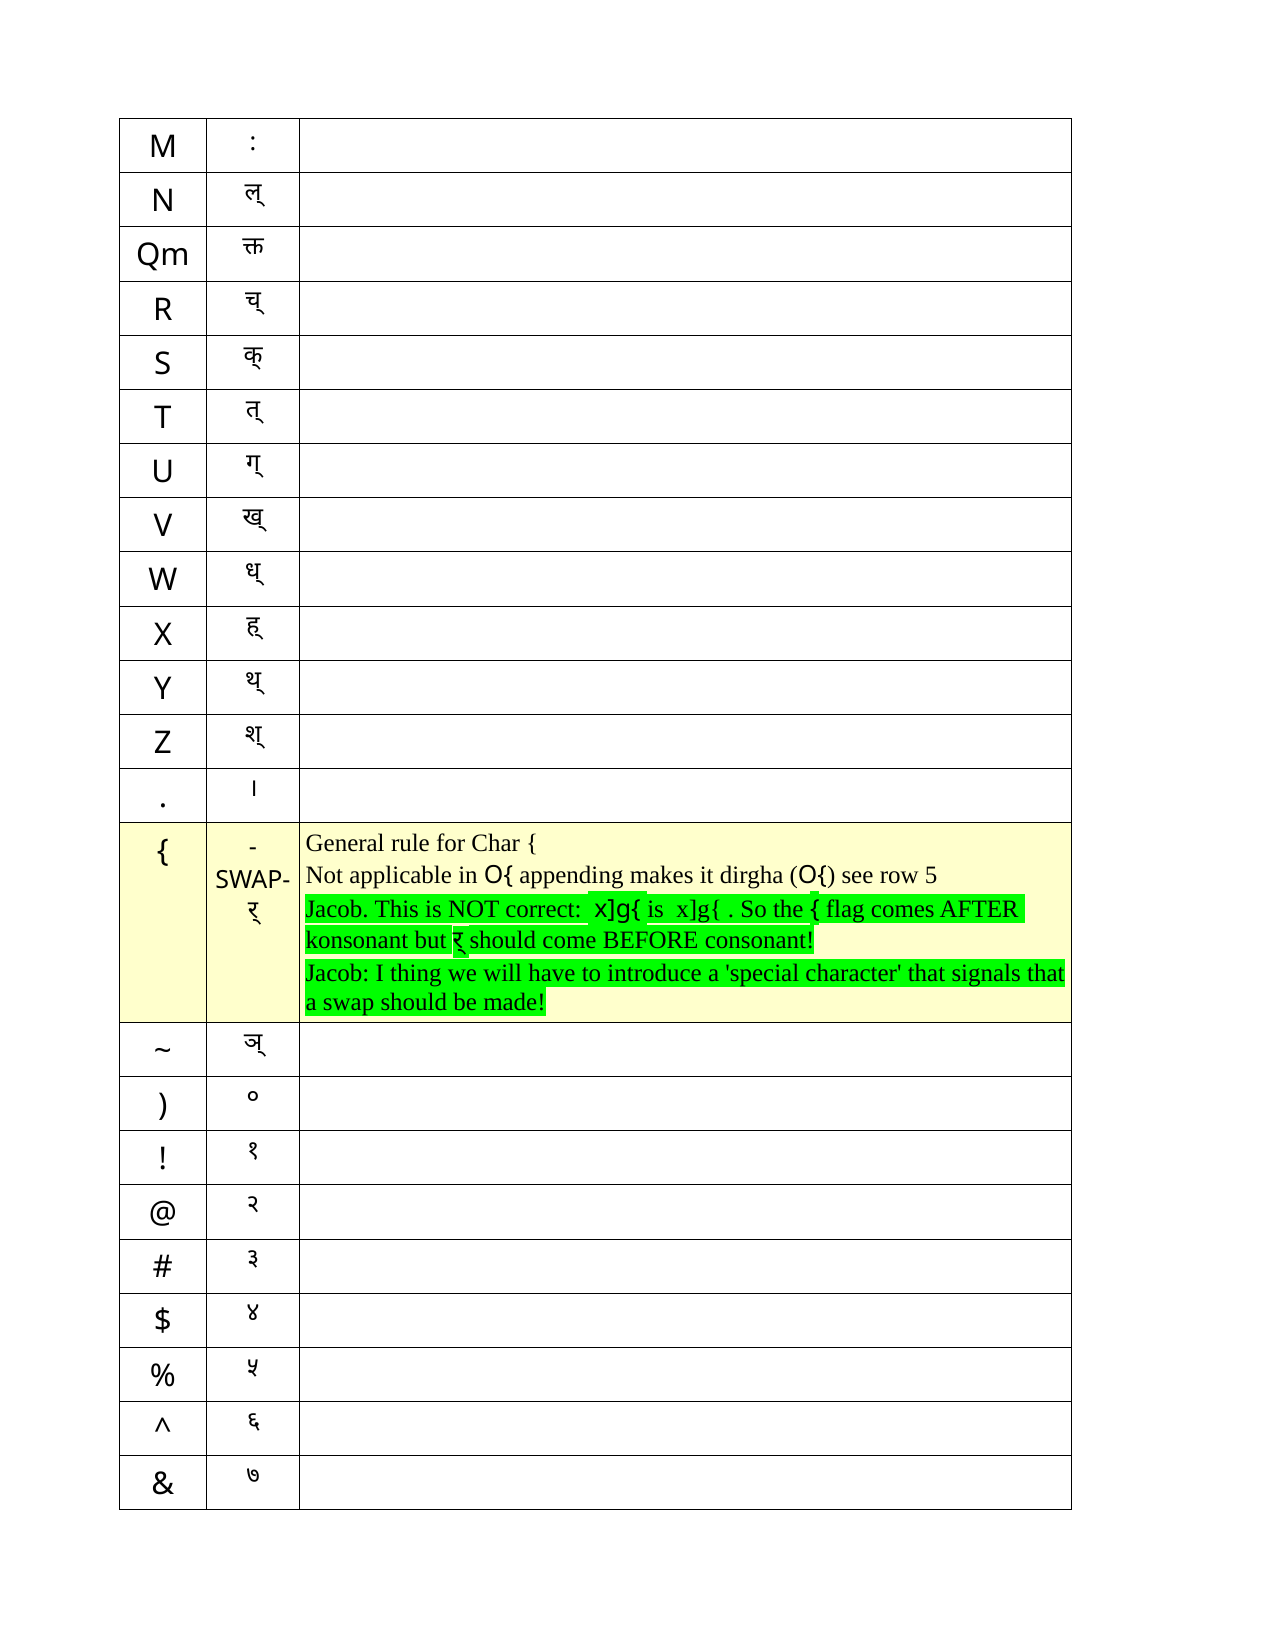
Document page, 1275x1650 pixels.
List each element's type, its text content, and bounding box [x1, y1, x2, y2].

table_cell ० [207, 1077, 299, 1130]
table_cell [300, 1023, 1071, 1076]
table_cell V [120, 498, 206, 551]
table_cell ^ [120, 1402, 206, 1455]
table_cell Y [120, 661, 206, 714]
table_cell X [120, 607, 206, 660]
table_cell ल् [207, 173, 299, 226]
table_cell [300, 227, 1071, 281]
table_cell T [120, 390, 206, 443]
table_cell ४ [207, 1294, 299, 1347]
table_cell { [120, 823, 206, 1022]
table_cell [300, 1402, 1071, 1455]
table_cell । [207, 769, 299, 822]
table_cell श् [207, 715, 299, 768]
table_cell S [120, 336, 206, 389]
table_cell Qm [120, 227, 206, 281]
table_cell # [120, 1240, 206, 1293]
table_cell ! [120, 1131, 206, 1184]
table_cell . [120, 769, 206, 822]
table_cell : [207, 119, 299, 172]
table_cell ~ [120, 1023, 206, 1076]
table_cell १ [207, 1131, 299, 1184]
table_cell [300, 1456, 1071, 1509]
table_cell त् [207, 390, 299, 443]
table_cell W [120, 552, 206, 606]
table_cell ग् [207, 444, 299, 497]
table_cell U [120, 444, 206, 497]
table_cell [300, 444, 1071, 497]
table_cell ३ [207, 1240, 299, 1293]
table_cell [300, 173, 1071, 226]
table_cell [300, 1131, 1071, 1184]
table_cell [300, 390, 1071, 443]
table_cell M [120, 119, 206, 172]
table_cell [300, 552, 1071, 606]
table_cell ख् [207, 498, 299, 551]
table_cell क्त [207, 227, 299, 281]
table_cell Z [120, 715, 206, 768]
table_cell R [120, 282, 206, 335]
table_cell ) [120, 1077, 206, 1130]
table_cell % [120, 1348, 206, 1401]
table_cell ५ [207, 1348, 299, 1401]
table_cell क् [207, 336, 299, 389]
table_cell ञ् [207, 1023, 299, 1076]
table_cell [300, 336, 1071, 389]
table_cell च् [207, 282, 299, 335]
table_cell @ [120, 1185, 206, 1238]
table_cell [300, 119, 1071, 172]
table_cell [300, 607, 1071, 660]
table_cell [300, 769, 1071, 822]
table_cell -SWAP-र् [207, 823, 299, 1022]
table_cell ७ [207, 1456, 299, 1509]
table_cell [300, 661, 1071, 714]
table_cell N [120, 173, 206, 226]
table_cell [300, 1240, 1071, 1293]
table_cell [300, 498, 1071, 551]
table_cell General rule for Char { Not applicable in O{ appending makes it dirgha (O{) see row 5 Jacob. This is NOT correct: x]g{ is x]g{ . So the { flag comes AFTER konsonant but र् should come BEFORE consonant! Jacob: I thing we will have to introduce a 'special character' that signals that a swap should be made! [300, 823, 1071, 1022]
table_cell २ [207, 1185, 299, 1238]
table_cell [300, 1077, 1071, 1130]
table_cell [300, 1348, 1071, 1401]
table_cell [300, 1294, 1071, 1347]
table_cell [300, 715, 1071, 768]
table_cell [300, 1185, 1071, 1238]
table_cell ६ [207, 1402, 299, 1455]
table_cell ह् [207, 607, 299, 660]
table_cell ध् [207, 552, 299, 606]
table_cell [300, 282, 1071, 335]
table_cell & [120, 1456, 206, 1509]
table_cell $ [120, 1294, 206, 1347]
table_cell थ् [207, 661, 299, 714]
